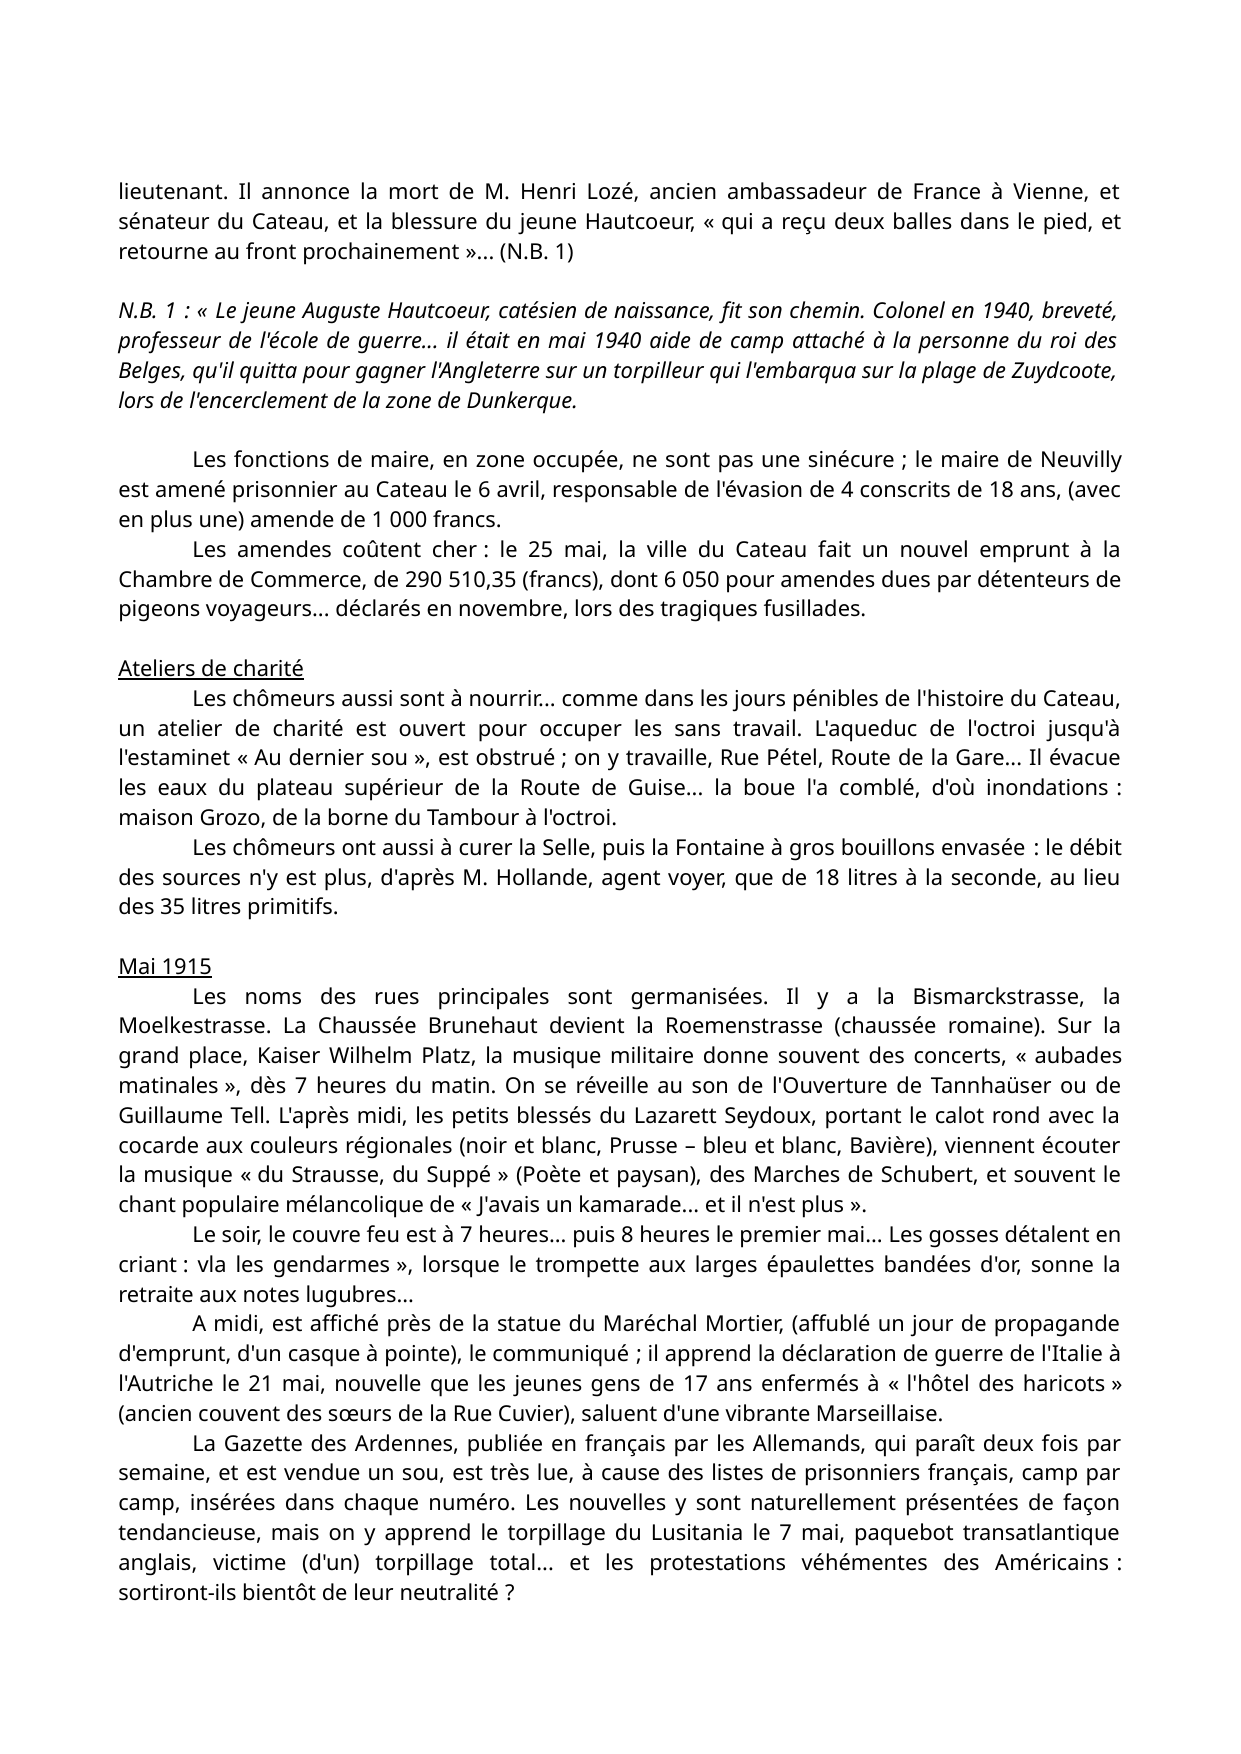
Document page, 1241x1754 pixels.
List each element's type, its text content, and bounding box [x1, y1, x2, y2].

text Les noms des rues principales sont germanisées. Il y a la Bismarckstrasse, la Moelkestrasse. La Chaussée Brunehaut devient la Roemenstrasse (chaussée romaine). Sur la grand place, Kaiser Wilhelm Platz, la musique militaire donne souvent des concerts, « aubades matinales », dès 7 heures du matin. On se réveille au son de l'Ouverture de Tannhaüser ou de Guillaume Tell. L'après midi, les petits blessés du Lazarett Seydoux, portant le calot rond avec la cocarde aux couleurs régionales (noir et blanc, Prusse – bleu et blanc, Bavière), viennent écouter la musique « du Strausse, du Suppé » (Poète et paysan), des Marches de Schubert, et souvent le chant populaire mélancolique de « J'avais un kamarade... et il n'est plus ». [118, 981, 1122, 1219]
text La Gazette des Ardennes, publiée en français par les Allemands, qui paraît deux fois par semaine, et est vendue un sou, est très lue, à cause des listes de prisonniers français, camp par camp, insérées dans chaque numéro. Les nouvelles y sont naturellement présentées de façon tendancieuse, mais on y apprend le torpillage du Lusitania le 7 mai, paquebot transatlantique anglais, victime (d'un) torpillage total... et les protestations véhémentes des Américains : sortiront-ils bientôt de leur neutralité ? [118, 1428, 1122, 1606]
text Les fonctions de maire, en zone occupée, ne sont pas une sinécure ; le maire de Neuvilly est amené prisonnier au Cateau le 6 avril, responsable de l'évasion de 4 conscrits de 18 ans, (avec en plus une) amende de 1 000 francs. [118, 444, 1122, 534]
text A midi, est affiché près de la statue du Maréchal Mortier, (affublé un jour de propagande d'emprunt, d'un casque à pointe), le communiqué ; il apprend la déclaration de guerre de l'Italie à l'Autriche le 21 mai, nouvelle que les jeunes gens de 17 ans enfermés à « l'hôtel des haricots » (ancien couvent des sœurs de la Rue Cuvier), saluent d'une vibrante Marseillaise. [118, 1308, 1122, 1428]
text Ateliers de charité [118, 653, 1122, 683]
text Mai 1915 [118, 951, 1122, 981]
text N.B. 1 : « Le jeune Auguste Hautcoeur, catésien de naissance, fit son chemin. Colonel en 1940, breveté, professeur de l'école de guerre... il était en mai 1940 aide de camp attaché à la personne du roi des Belges, qu'il quitta pour gagner l'Angleterre sur un torpilleur qui l'embarqua sur la plage de Zuydcoote, lors de l'encerclement de la zone de Dunkerque. [118, 296, 1122, 415]
text lieutenant. Il annonce la mort de M. Henri Lozé, ancien ambassadeur de France à Vienne, et sénateur du Cateau, et la blessure du jeune Hautcoeur, « qui a reçu deux balles dans le pied, et retourne au front prochainement »... (N.B. 1) [118, 176, 1122, 266]
text Les chômeurs ont aussi à curer la Selle, puis la Fontaine à gros bouillons envasée : le débit des sources n'y est plus, d'après M. Hollande, agent voyer, que de 18 litres à la seconde, au lieu des 35 litres primitifs. [118, 832, 1122, 921]
text Le soir, le couvre feu est à 7 heures... puis 8 heures le premier mai... Les gosses détalent en criant : vla les gendarmes », lorsque le trompette aux larges épaulettes bandées d'or, sonne la retraite aux notes lugubres... [118, 1219, 1122, 1308]
text Les chômeurs aussi sont à nourrir... comme dans les jours pénibles de l'histoire du Cateau, un atelier de charité est ouvert pour occuper les sans travail. L'aqueduc de l'octroi jusqu'à l'estaminet « Au dernier sou », est obstrué ; on y travaille, Rue Pétel, Route de la Gare... Il évacue les eaux du plateau supérieur de la Route de Guise... la boue l'a comblé, d'où inondations : maison Grozo, de la borne du Tambour à l'octroi. [118, 683, 1122, 832]
text Les amendes coûtent cher : le 25 mai, la ville du Cateau fait un nouvel emprunt à la Chambre de Commerce, de 290 510,35 (francs), dont 6 050 pour amendes dues par détenteurs de pigeons voyageurs... déclarés en novembre, lors des tragiques fusillades. [118, 534, 1122, 623]
